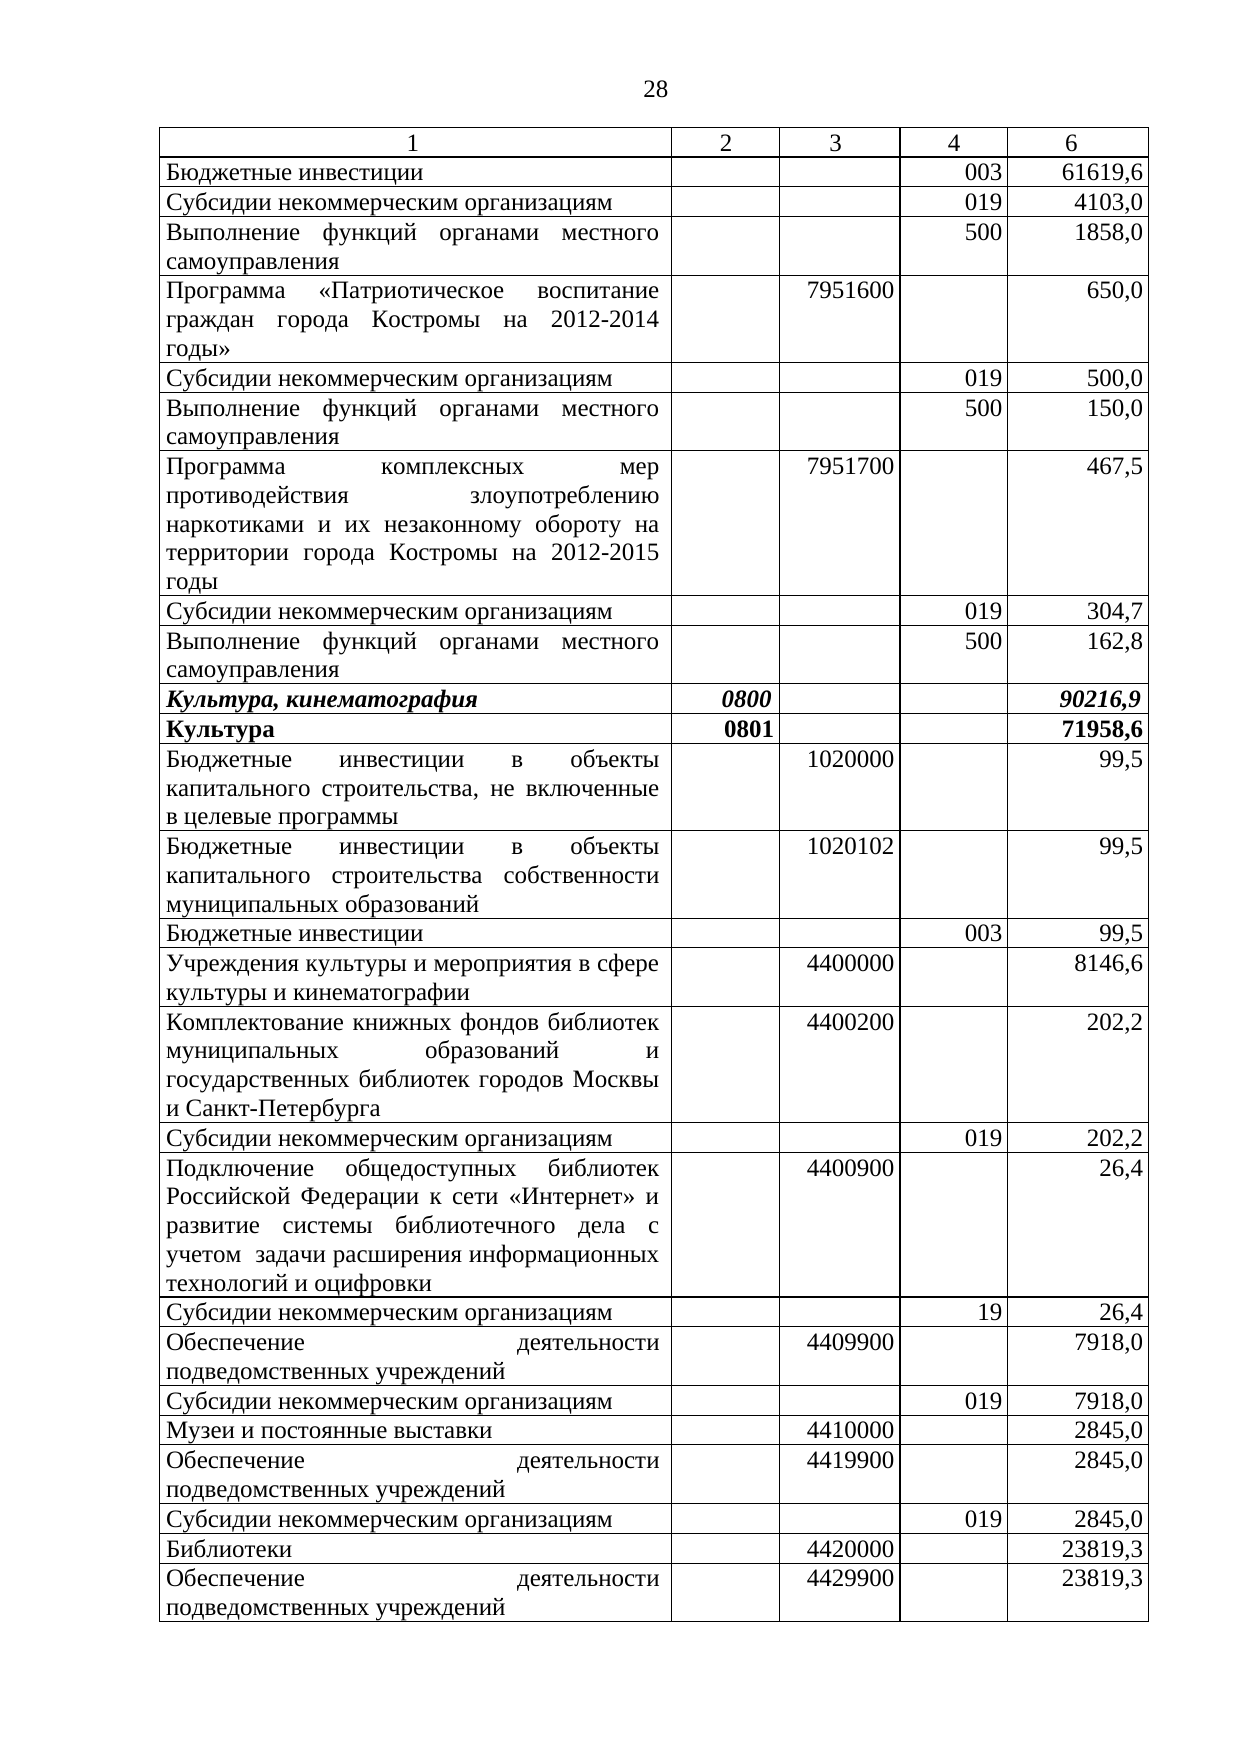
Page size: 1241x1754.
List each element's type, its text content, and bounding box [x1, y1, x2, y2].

table_cell 4419900 [780, 1445, 899, 1503]
table_cell 0800 [672, 684, 779, 713]
table_cell 90216,9 [1008, 684, 1148, 713]
table_cell 7951700 [780, 451, 899, 595]
table_cell 7918,0 [1008, 1327, 1148, 1385]
table_cell 003 [901, 919, 1007, 947]
table_cell 019 [901, 1386, 1007, 1414]
table_cell 500 [901, 217, 1007, 274]
table_header 4 [901, 128, 1007, 156]
table_cell Субсидии некоммерческим организациям [160, 1298, 671, 1326]
table_cell [780, 684, 899, 713]
table_cell [672, 363, 779, 392]
table_cell [672, 1534, 779, 1562]
table_cell 500 [901, 626, 1007, 683]
table_cell Культура [160, 714, 671, 743]
table_cell [672, 1416, 779, 1444]
table_cell Выполнение функций органами местного самоуправления [160, 393, 671, 450]
table_cell [901, 1327, 1007, 1385]
table_cell [672, 919, 779, 947]
table_cell [1149, 918, 1186, 947]
table_cell [672, 1007, 779, 1122]
table_cell 650,0 [1008, 276, 1148, 362]
table_cell [672, 393, 779, 450]
table_cell 4400000 [780, 948, 899, 1006]
table_cell [1149, 743, 1186, 830]
table_cell [1149, 830, 1186, 917]
table_cell 61619,6 [1008, 158, 1148, 186]
table_cell [901, 1445, 1007, 1503]
table_cell Субсидии некоммерческим организациям [160, 363, 671, 392]
table_cell [1149, 1122, 1186, 1152]
table_cell [1149, 595, 1186, 625]
table_cell 4400200 [780, 1007, 899, 1122]
table_cell [901, 1416, 1007, 1444]
table_cell [1149, 1533, 1186, 1562]
table_cell Выполнение функций органами местного самоуправления [160, 626, 671, 683]
table_cell Обеспечение деятельности подведомственных учреждений [160, 1445, 671, 1503]
table_cell [672, 596, 779, 625]
table_cell [1149, 713, 1186, 743]
table_cell 019 [901, 596, 1007, 625]
table_cell 162,8 [1008, 626, 1148, 683]
table_cell Учреждения культуры и мероприятия в сфере культуры и кинематографии [160, 948, 671, 1006]
table_cell [672, 948, 779, 1006]
table_cell 2845,0 [1008, 1504, 1148, 1533]
table_cell [672, 626, 779, 683]
table_cell [901, 684, 1007, 713]
table_cell [901, 714, 1007, 743]
table_cell [1149, 1326, 1186, 1385]
table_cell 4409900 [780, 1327, 899, 1385]
table_cell 4103,0 [1008, 187, 1148, 216]
table_cell [1149, 392, 1186, 450]
table_cell [901, 1534, 1007, 1562]
table_cell [901, 831, 1007, 917]
table_cell [1149, 156, 1186, 186]
table_cell 019 [901, 1504, 1007, 1533]
table_cell [1149, 1563, 1186, 1621]
table_cell 23819,3 [1008, 1534, 1148, 1562]
table_cell Бюджетные инвестиции [160, 158, 671, 186]
table_cell 26,4 [1008, 1298, 1148, 1326]
table_cell [780, 363, 899, 392]
table_cell [780, 1386, 899, 1414]
table_cell [1149, 362, 1186, 392]
table_cell Бюджетные инвестиции [160, 919, 671, 947]
table_cell [672, 187, 779, 216]
table_cell 7918,0 [1008, 1386, 1148, 1414]
table_cell Субсидии некоммерческим организациям [160, 596, 671, 625]
table_cell [780, 1298, 899, 1326]
table_cell [780, 393, 899, 450]
table_cell [672, 744, 779, 830]
table_cell [780, 919, 899, 947]
table_cell Субсидии некоммерческим организациям [160, 1504, 671, 1533]
table_cell 23819,3 [1008, 1564, 1148, 1621]
table_cell [672, 1298, 779, 1326]
table_cell [672, 1564, 779, 1621]
table_cell [780, 626, 899, 683]
table_cell 19 [901, 1298, 1007, 1326]
table_cell [672, 1153, 779, 1296]
table_cell [780, 1504, 899, 1533]
table_cell 99,5 [1008, 744, 1148, 830]
table_cell Субсидии некоммерческим организациям [160, 1123, 671, 1152]
table_cell [1149, 1385, 1186, 1414]
table_cell Библиотеки [160, 1534, 671, 1562]
table_cell [901, 1007, 1007, 1122]
table_cell [780, 596, 899, 625]
table_cell Подключение общедоступных библиотек Российской Федерации к сети «Интернет» и развитие системы библиотечного дела с учетом задачи расширения информационных технологий и оцифровки [160, 1153, 671, 1296]
table_cell [672, 451, 779, 595]
table_cell 500,0 [1008, 363, 1148, 392]
table_cell [1149, 683, 1186, 713]
table_cell 500 [901, 393, 1007, 450]
table_cell 71958,6 [1008, 714, 1148, 743]
table_cell [1149, 186, 1186, 216]
table_cell 2845,0 [1008, 1416, 1148, 1444]
table_cell [1149, 216, 1186, 274]
table_cell [780, 217, 899, 274]
table_cell 2845,0 [1008, 1445, 1148, 1503]
table_cell [901, 1564, 1007, 1621]
table_cell [901, 744, 1007, 830]
table_cell [780, 1123, 899, 1152]
table_cell 019 [901, 1123, 1007, 1152]
table_cell [672, 276, 779, 362]
table_cell 202,2 [1008, 1007, 1148, 1122]
table_cell [780, 187, 899, 216]
table_cell [672, 831, 779, 917]
table_header 3 [780, 128, 899, 156]
table_cell [1149, 625, 1186, 683]
table_cell [1149, 1444, 1186, 1503]
table_cell 019 [901, 363, 1007, 392]
table_cell Субсидии некоммерческим организациям [160, 187, 671, 216]
table_header [1149, 127, 1186, 156]
table_cell 467,5 [1008, 451, 1148, 595]
table_cell [901, 451, 1007, 595]
table_cell 003 [901, 158, 1007, 186]
table_header 1 [160, 128, 671, 156]
table_cell [901, 276, 1007, 362]
table_cell [1149, 1415, 1186, 1444]
table_cell 1020102 [780, 831, 899, 917]
table_cell [672, 1386, 779, 1414]
table_cell [1149, 275, 1186, 362]
table_cell [1149, 1152, 1186, 1296]
table_cell Культура, кинематография [160, 684, 671, 713]
table_cell [901, 948, 1007, 1006]
table_cell 1020000 [780, 744, 899, 830]
table_cell 4429900 [780, 1564, 899, 1621]
table_cell Выполнение функций органами местного самоуправления [160, 217, 671, 274]
table_cell [1149, 1296, 1186, 1326]
table_cell [672, 1123, 779, 1152]
table_cell [672, 1327, 779, 1385]
table_cell Музеи и постоянные выставки [160, 1416, 671, 1444]
table_cell 019 [901, 187, 1007, 216]
table_cell [1149, 1006, 1186, 1122]
table_cell [672, 1504, 779, 1533]
table_cell 99,5 [1008, 831, 1148, 917]
table_cell Субсидии некоммерческим организациям [160, 1386, 671, 1414]
table_cell 202,2 [1008, 1123, 1148, 1152]
table_cell [901, 1153, 1007, 1296]
table_cell [1149, 450, 1186, 595]
table_cell 150,0 [1008, 393, 1148, 450]
table_cell [780, 714, 899, 743]
table_header 2 [672, 128, 779, 156]
table_cell 304,7 [1008, 596, 1148, 625]
table_cell 7951600 [780, 276, 899, 362]
table_cell 4420000 [780, 1534, 899, 1562]
table_cell Комплектование книжных фондов библиотек муниципальных образований и государственных библиотек городов Москвы и Санкт-Петербурга [160, 1007, 671, 1122]
table_cell Бюджетные инвестиции в объекты капитального строительства собственности муниципальных образований [160, 831, 671, 917]
table_cell [672, 158, 779, 186]
table_cell [780, 158, 899, 186]
table_cell Программа комплексных мер противодействия злоупотреблению наркотиками и их незаконному обороту на территории города Костромы на 2012-2015 годы [160, 451, 671, 595]
table_cell [1149, 1503, 1186, 1533]
table_cell 4400900 [780, 1153, 899, 1296]
table_header 6 [1008, 128, 1148, 156]
table_cell Обеспечение деятельности подведомственных учреждений [160, 1564, 671, 1621]
table_cell 99,5 [1008, 919, 1148, 947]
table_cell [672, 1445, 779, 1503]
table_cell 26,4 [1008, 1153, 1148, 1296]
table_cell Обеспечение деятельности подведомственных учреждений [160, 1327, 671, 1385]
table_cell 0801 [672, 714, 779, 743]
table_cell [1149, 947, 1186, 1006]
table_cell 8146,6 [1008, 948, 1148, 1006]
table_cell Бюджетные инвестиции в объекты капитального строительства, не включенные в целевые программы [160, 744, 671, 830]
table_cell Программа «Патриотическое воспитание граждан города Костромы на 2012-2014 годы» [160, 276, 671, 362]
table_cell [672, 217, 779, 274]
table_cell 1858,0 [1008, 217, 1148, 274]
table_cell 4410000 [780, 1416, 899, 1444]
